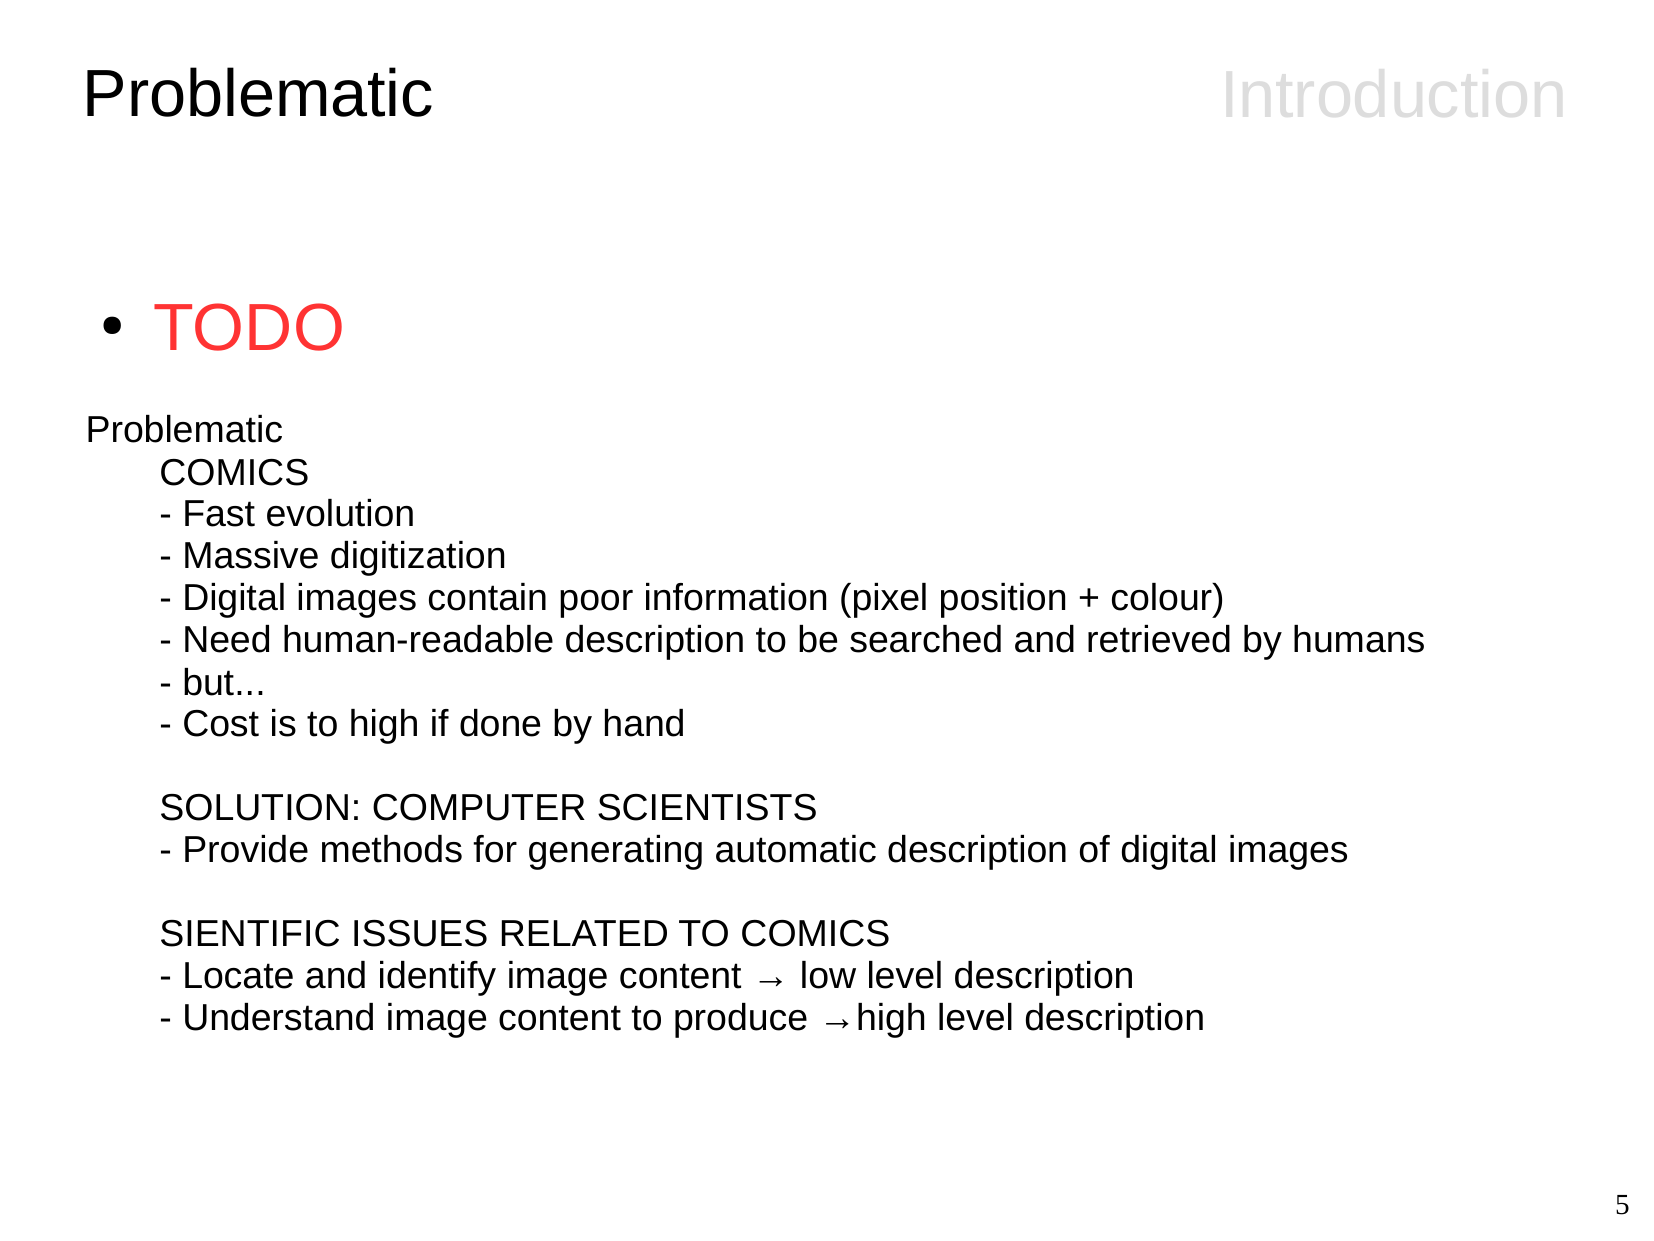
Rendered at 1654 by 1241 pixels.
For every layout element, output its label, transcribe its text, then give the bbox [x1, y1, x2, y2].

title Problematic [82, 41, 1170, 146]
list TODO [82, 290, 1571, 1010]
text_box Problematic COMICS - Fast evolution - Massive digitization - Digital images contain poor information (pixel position + colour) - Need human-readable description to be searched and retrieved by humans - but... - Cost is to high if done by hand SOLUTION: COMPUTER SCIENTISTS - Provide methods for generating automatic description of digital images SIENTIFIC ISSUES RELATED TO COMICS - Locate and identify image content → low level description - Understand image content to produce →high level description [70, 401, 1619, 1089]
